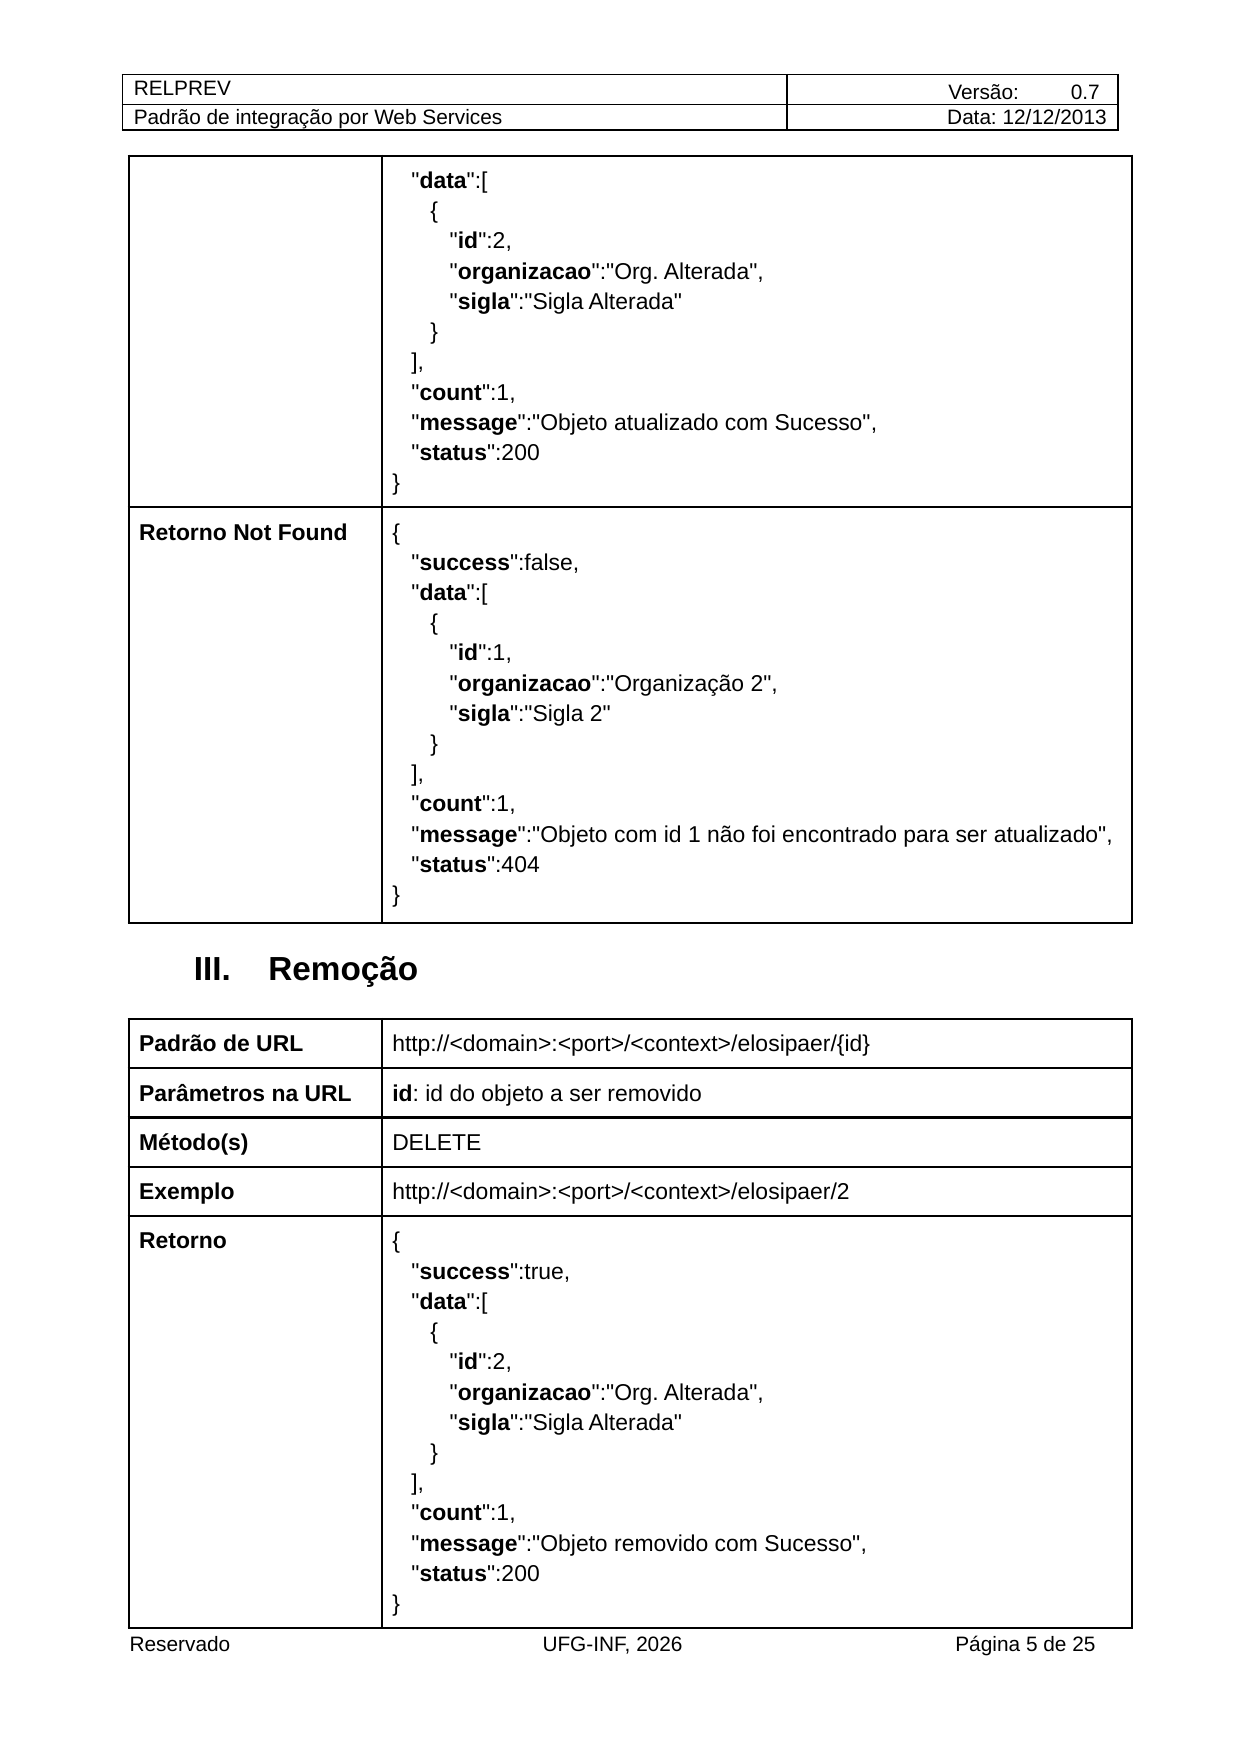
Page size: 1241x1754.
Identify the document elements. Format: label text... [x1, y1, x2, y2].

table_cell { "success":false, "data":[ { "id":1, "organizacao":"Organização 2", "sigla":"Sigla 2" } ], "count":1, "message":"Objeto com id 1 não foi encontrado para ser atualizado", "status":404 } [383, 508, 1131, 922]
table_cell "data":[ { "id":2, "organizacao":"Org. Alterada", "sigla":"Sigla Alterada" } ], "count":1, "message":"Objeto atualizado com Sucesso", "status":200 } [383, 157, 1131, 506]
table_cell Retorno Not Found [130, 508, 381, 922]
table_cell Exemplo [130, 1168, 381, 1215]
subtitle Remoção [231, 949, 1122, 987]
table_cell http://<domain>:<port>/<context>/elosipaer/2 [383, 1168, 1131, 1215]
table_cell Método(s) [130, 1119, 381, 1166]
table_cell DELETE [383, 1119, 1131, 1166]
table_header http://<domain>:<port>/<context>/elosipaer/{id} [383, 1020, 1131, 1067]
table_cell [130, 157, 381, 506]
table_cell { "success":true, "data":[ { "id":2, "organizacao":"Org. Alterada", "sigla":"Sigla Alterada" } ], "count":1, "message":"Objeto removido com Sucesso", "status":200 } [383, 1217, 1131, 1627]
table_cell Parâmetros na URL [130, 1069, 381, 1116]
table_cell id: id do objeto a ser removido [383, 1069, 1131, 1116]
table_cell Retorno [130, 1217, 381, 1627]
table_header Padrão de URL [130, 1020, 381, 1067]
